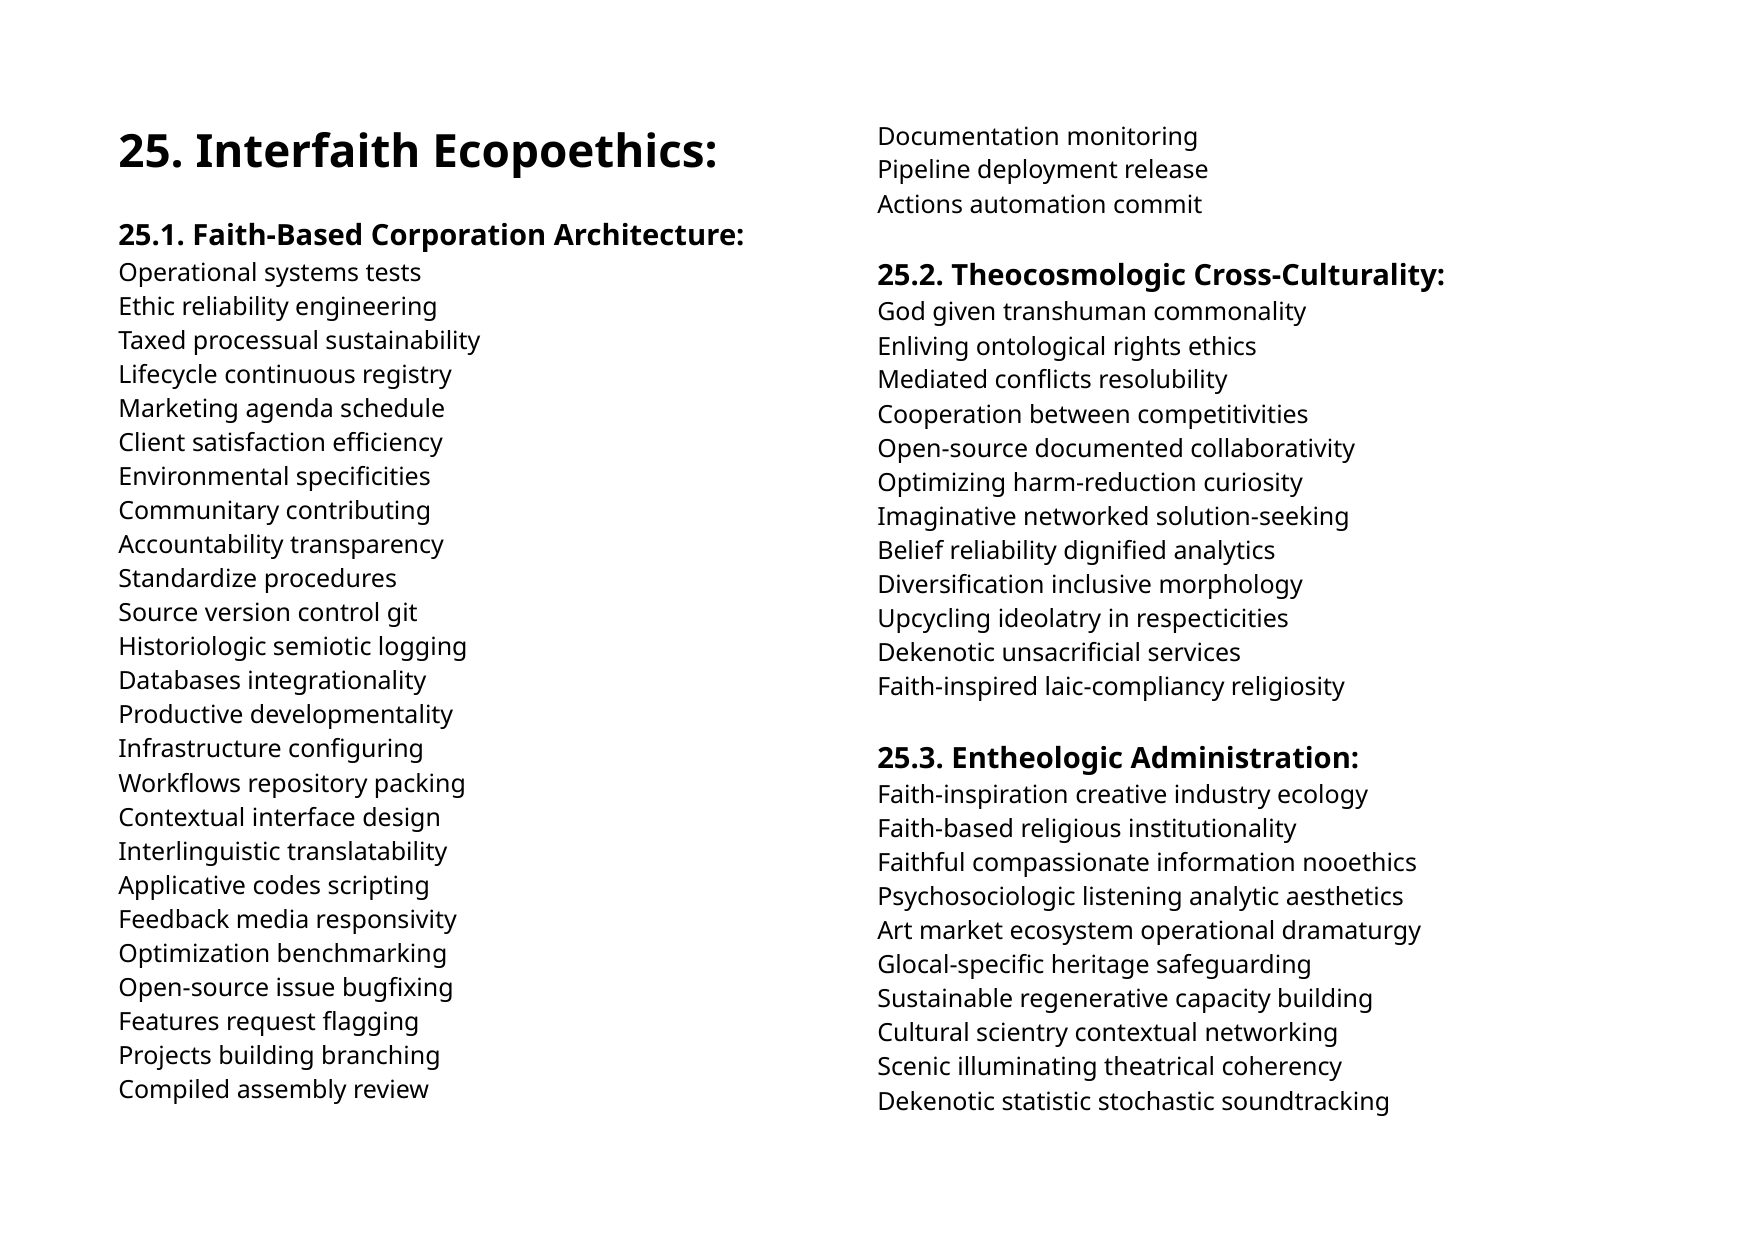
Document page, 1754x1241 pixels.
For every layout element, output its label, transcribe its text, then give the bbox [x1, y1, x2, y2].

text Workflows repository packing [118, 765, 877, 799]
text Psychosociologic listening analytic aesthetics [877, 879, 1636, 913]
text Art market ecosystem operational dramaturgy [877, 913, 1636, 947]
text Belief reliability dignified analytics [877, 532, 1636, 567]
text Faithful compassionate information nooethics [877, 845, 1636, 879]
text God given transhuman commonality [877, 294, 1636, 328]
text Mediated conflicts resolubility [877, 362, 1636, 396]
text Enliving ontological rights ethics [877, 328, 1636, 362]
text Open-source documented collaborativity [877, 430, 1636, 464]
text Optimization benchmarking [118, 936, 877, 969]
text Accountability transparency [118, 527, 877, 561]
text Interlinguistic translatability [118, 833, 877, 867]
text Applicative codes scripting [118, 867, 877, 901]
text Faith-inspired laic-compliancy religiosity [877, 669, 1636, 703]
text Contextual interface design [118, 799, 877, 833]
text 25.3. Entheologic Administration: [877, 737, 1636, 777]
text Taxed processual sustainability [118, 322, 877, 356]
text 25.2. Theocosmologic Cross-Culturality: [877, 254, 1636, 294]
text Faith-based religious institutionality [877, 811, 1636, 845]
text Standardize procedures [118, 561, 877, 595]
text Productive developmentality [118, 697, 877, 731]
text Marketing agenda schedule [118, 391, 877, 424]
text Actions automation commit [877, 186, 1636, 220]
text Ethic reliability engineering [118, 288, 877, 322]
text Environmental specificities [118, 459, 877, 493]
text Client satisfaction efficiency [118, 424, 877, 459]
text Imaginative networked solution-seeking [877, 498, 1636, 532]
text Lifecycle continuous registry [118, 356, 877, 391]
text Dekenotic unsacrificial services [877, 635, 1636, 669]
text Optimizing harm-reduction curiosity [877, 464, 1636, 498]
text 25.1. Faith-Based Corporation Architecture: [118, 214, 877, 254]
text Dekenotic statistic stochastic soundtracking [877, 1083, 1636, 1117]
text Open-source issue bugfixing [118, 969, 877, 1004]
text 25. Interfaith Ecopoethics: [118, 118, 877, 181]
text Compiled assembly review [118, 1072, 877, 1106]
text Scenic illuminating theatrical coherency [877, 1049, 1636, 1083]
text Historiologic semiotic logging [118, 629, 877, 663]
text Pipeline deployment release [877, 152, 1636, 186]
text Operational systems tests [118, 254, 877, 288]
text Cultural scientry contextual networking [877, 1015, 1636, 1049]
text Communitary contributing [118, 493, 877, 527]
text Infrastructure configuring [118, 731, 877, 765]
text Cooperation between competitivities [877, 396, 1636, 430]
text Databases integrationality [118, 663, 877, 697]
text Glocal-specific heritage safeguarding [877, 947, 1636, 981]
text Faith-inspiration creative industry ecology [877, 777, 1636, 811]
text Upcycling ideolatry in respecticities [877, 601, 1636, 635]
text Features request flagging [118, 1004, 877, 1038]
text Sustainable regenerative capacity building [877, 981, 1636, 1015]
text Projects building branching [118, 1038, 877, 1072]
text Source version control git [118, 595, 877, 629]
text Feedback media responsivity [118, 901, 877, 936]
text Documentation monitoring [877, 118, 1636, 152]
text Diversification inclusive morphology [877, 567, 1636, 601]
